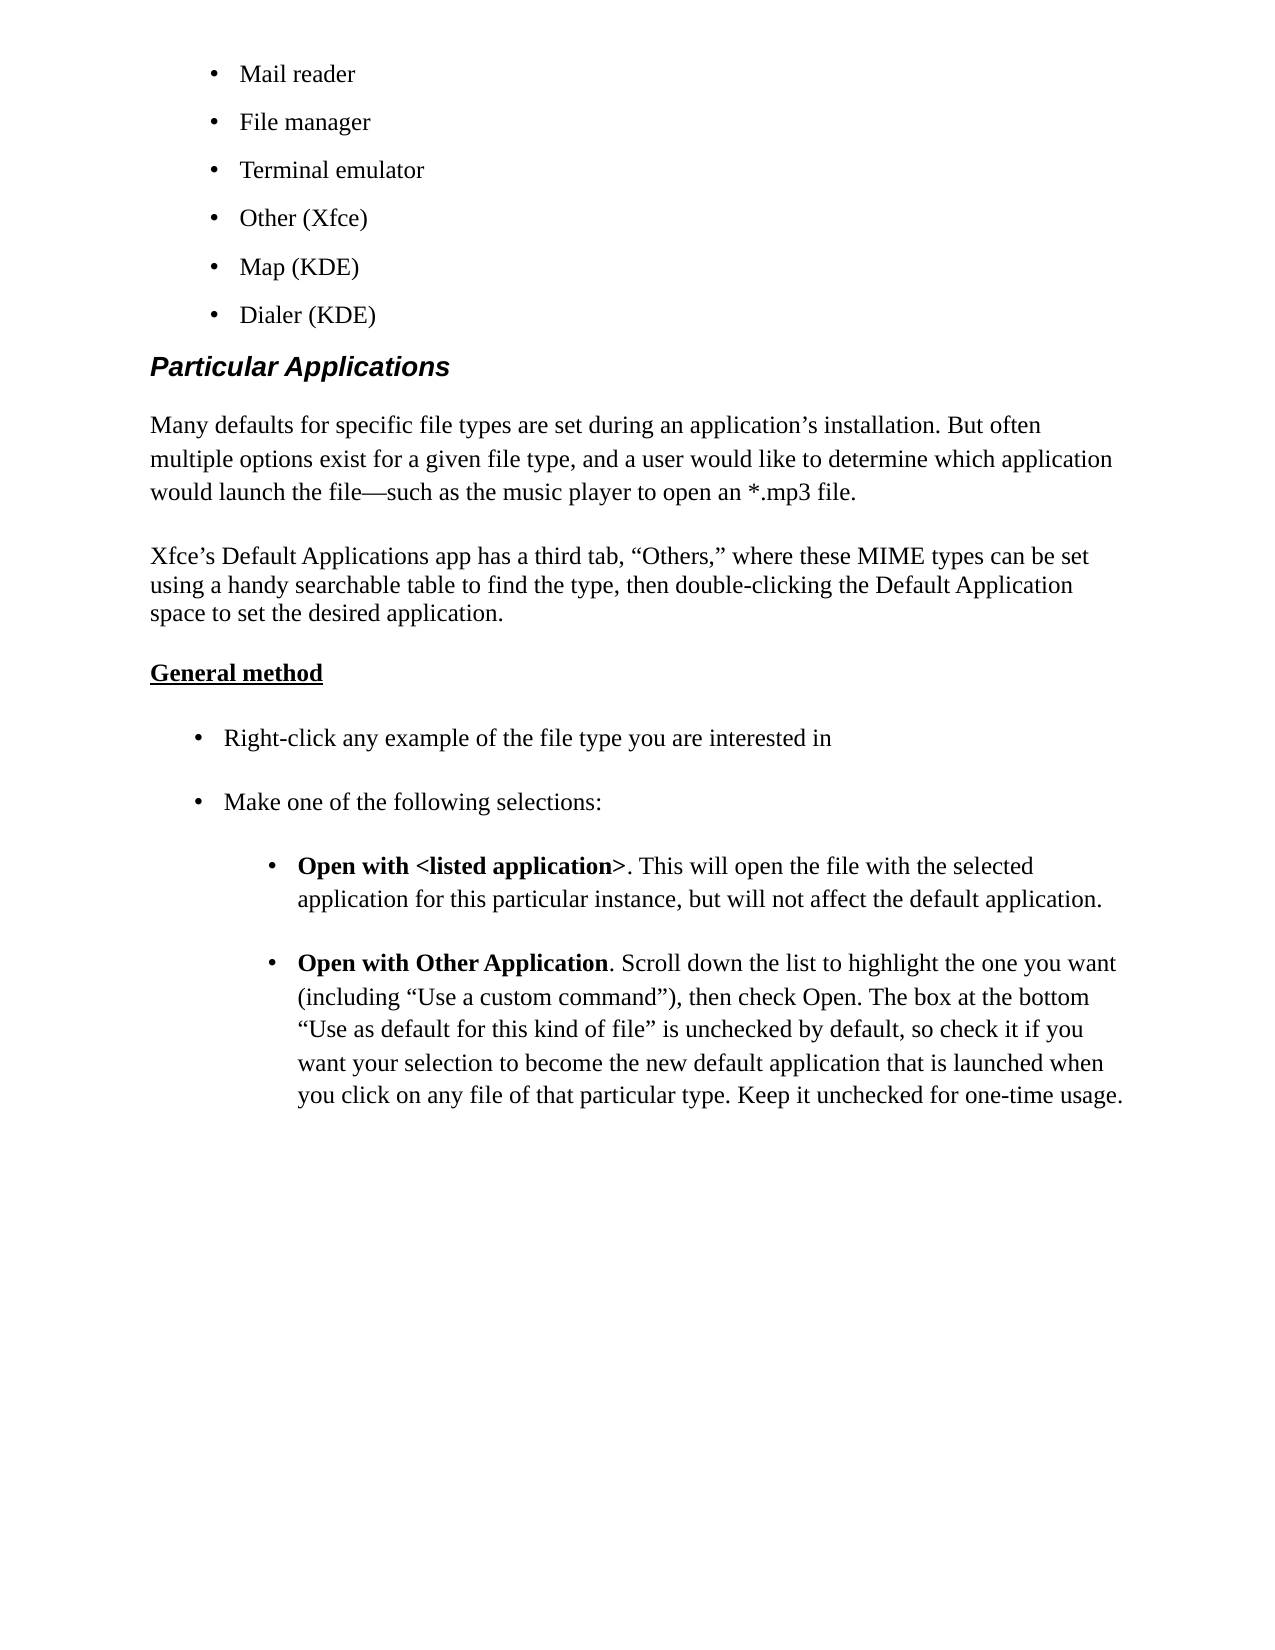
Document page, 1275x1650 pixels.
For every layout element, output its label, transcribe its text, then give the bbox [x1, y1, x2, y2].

list Other (Xfce) [210, 203, 1109, 232]
list Dialer (KDE) [210, 300, 1109, 328]
list Open with <listed application>. This will open the file with the selected application for this particular instance, but will not affect the default application. [268, 851, 1125, 913]
subtitle Particular Applications [150, 351, 1125, 382]
list Right-click any example of the file type you are interested in [194, 723, 1125, 751]
text Many defaults for specific file types are set during an application’s installation. But often multiple options exist for a given file type, and a user would like to determine which application would launch the file—such as the music player to open an *.mp3 file. [150, 411, 1125, 505]
list Mail reader [210, 59, 1109, 88]
list Make one of the following selections: [194, 787, 1125, 816]
list File manager [210, 107, 1109, 136]
text Xfce’s Default Applications app has a third tab, “Others,” where these MIME types can be set using a handy searchable table to find the type, then double-clicking the Default Application space to set the desired application. [150, 541, 1125, 627]
list Open with Other Application. Scroll down the list to highlight the one you want (including “Use a custom command”), then check Open. The box at the bottom “Use as default for this kind of file” is unchecked by default, so check it if you want your selection to become the new default application that is launched when you click on any file of that particular type. Keep it unchecked for one-time usage. [268, 948, 1125, 1109]
list Terminal emulator [210, 155, 1109, 184]
text General method [150, 658, 1125, 687]
list Map (KDE) [210, 252, 1109, 280]
